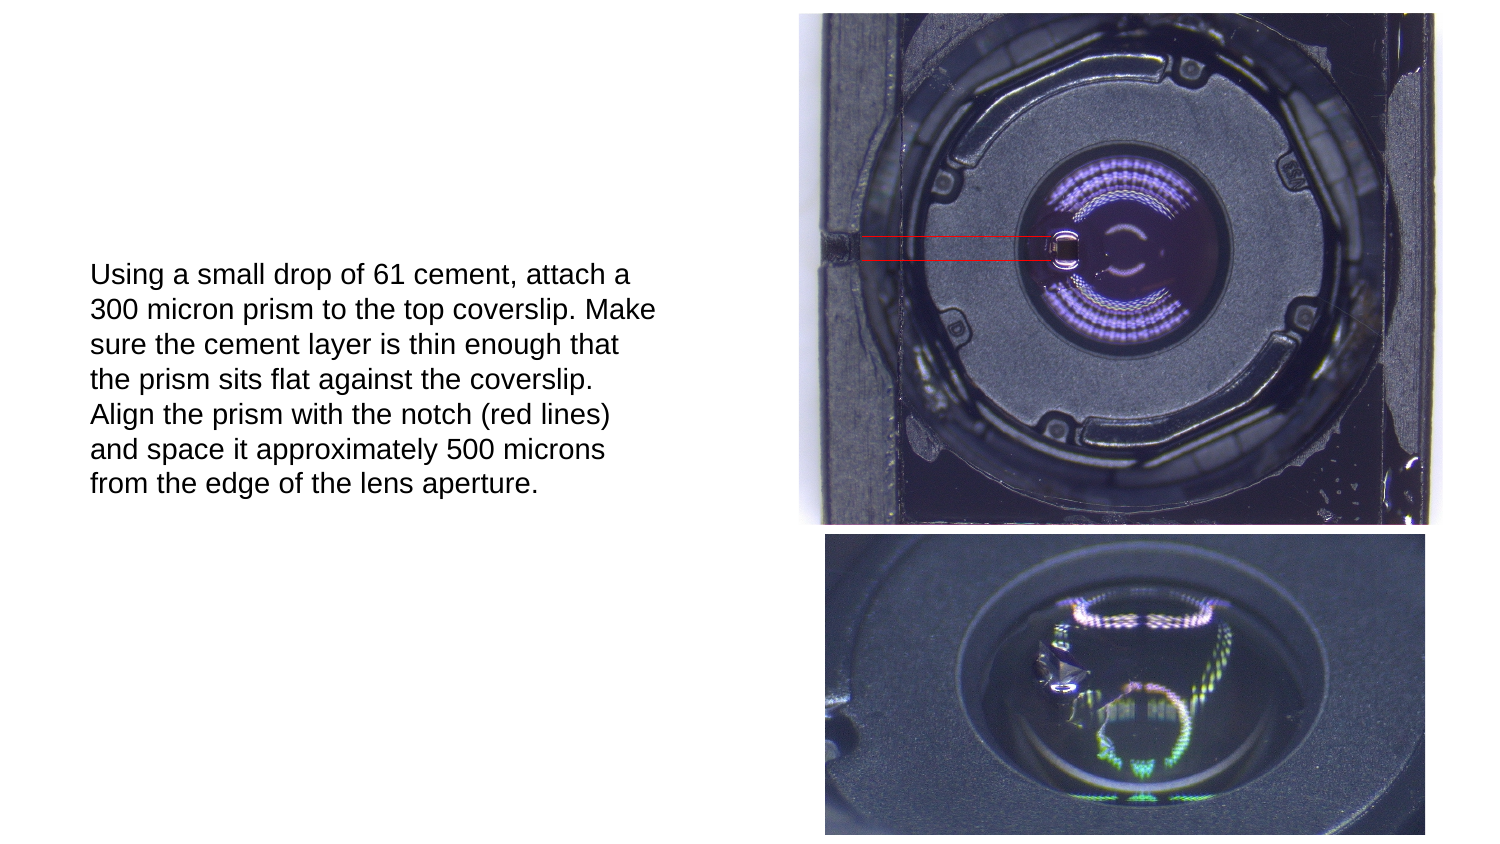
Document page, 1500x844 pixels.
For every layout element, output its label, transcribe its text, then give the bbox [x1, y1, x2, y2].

picture [825, 534, 1426, 835]
picture [798, 13, 1443, 526]
text_box Using a small drop of 61 cement, attach a 300 micron prism to the top coverslip. Make sure the cement layer is thin enough that the prism sits flat against the coverslip. Align the prism with the notch (red lines) and space it approximately 500 microns from the edge of the lens aperture. [75, 240, 676, 515]
